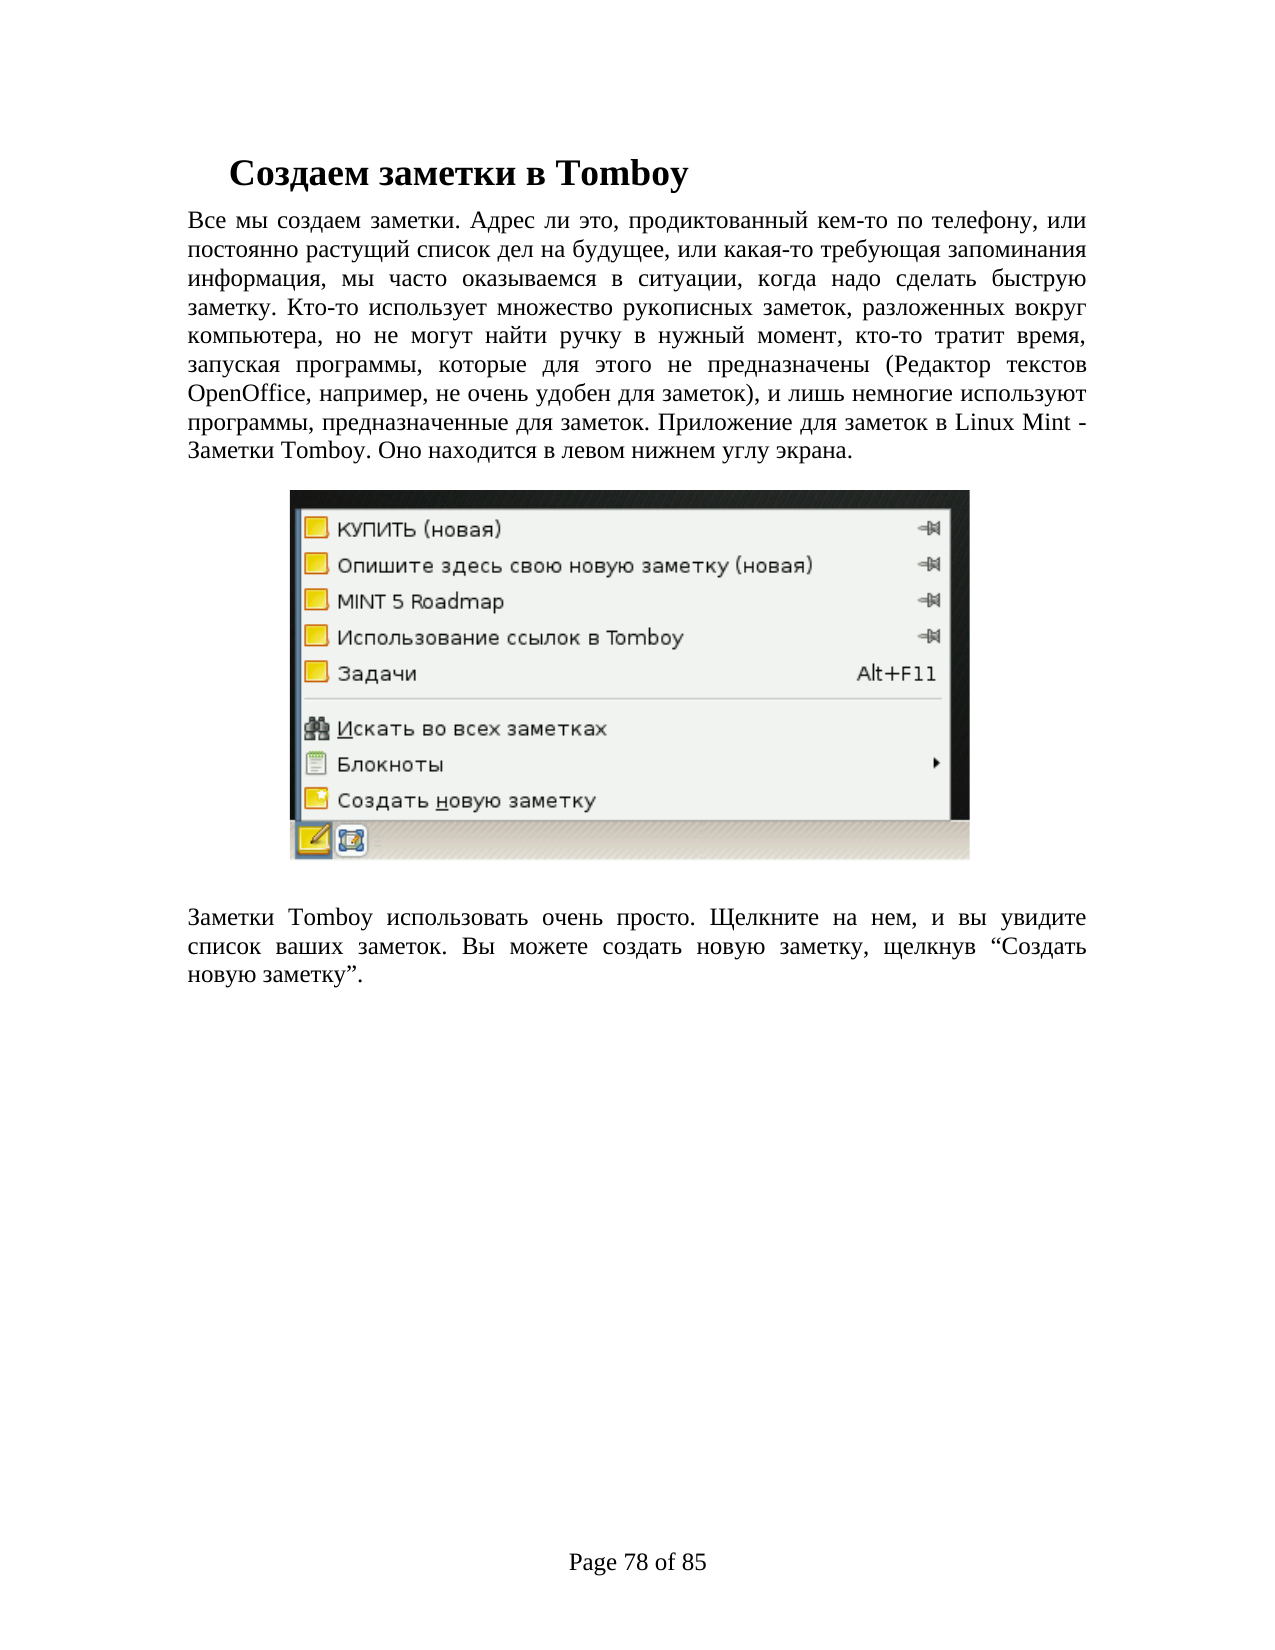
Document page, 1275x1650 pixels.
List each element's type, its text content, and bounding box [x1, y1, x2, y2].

picture [289, 490, 970, 861]
text Заметки Tomboy использовать очень просто. Щелкните на нем, и вы увидите список ваших заметок. Вы можете создать новую заметку, щелкнув “Создать новую заметку”. [187, 902, 1087, 988]
text Все мы создаем заметки. Адрес ли это, продиктованный кем-то по телефону, или постоянно растущий список дел на будущее, или какая-то требующая запоминания информация, мы часто оказываемся в ситуации, когда надо сделать быструю заметку. Кто-то использует множество рукописных заметок, разложенных вокруг компьютера, но не могут найти ручку в нужный момент, кто-то тратит время, запуская программы, которые для этого не предназначены (Редактор текстов OpenOffice, например, не очень удобен для заметок), и лишь немногие используют программы, предназначенные для заметок. Приложение для заметок в Linux Mint - Заметки Tomboy. Оно находится в левом нижнем углу экрана. [187, 206, 1087, 464]
subtitle Создаем заметки в Tomboy [187, 150, 1087, 193]
